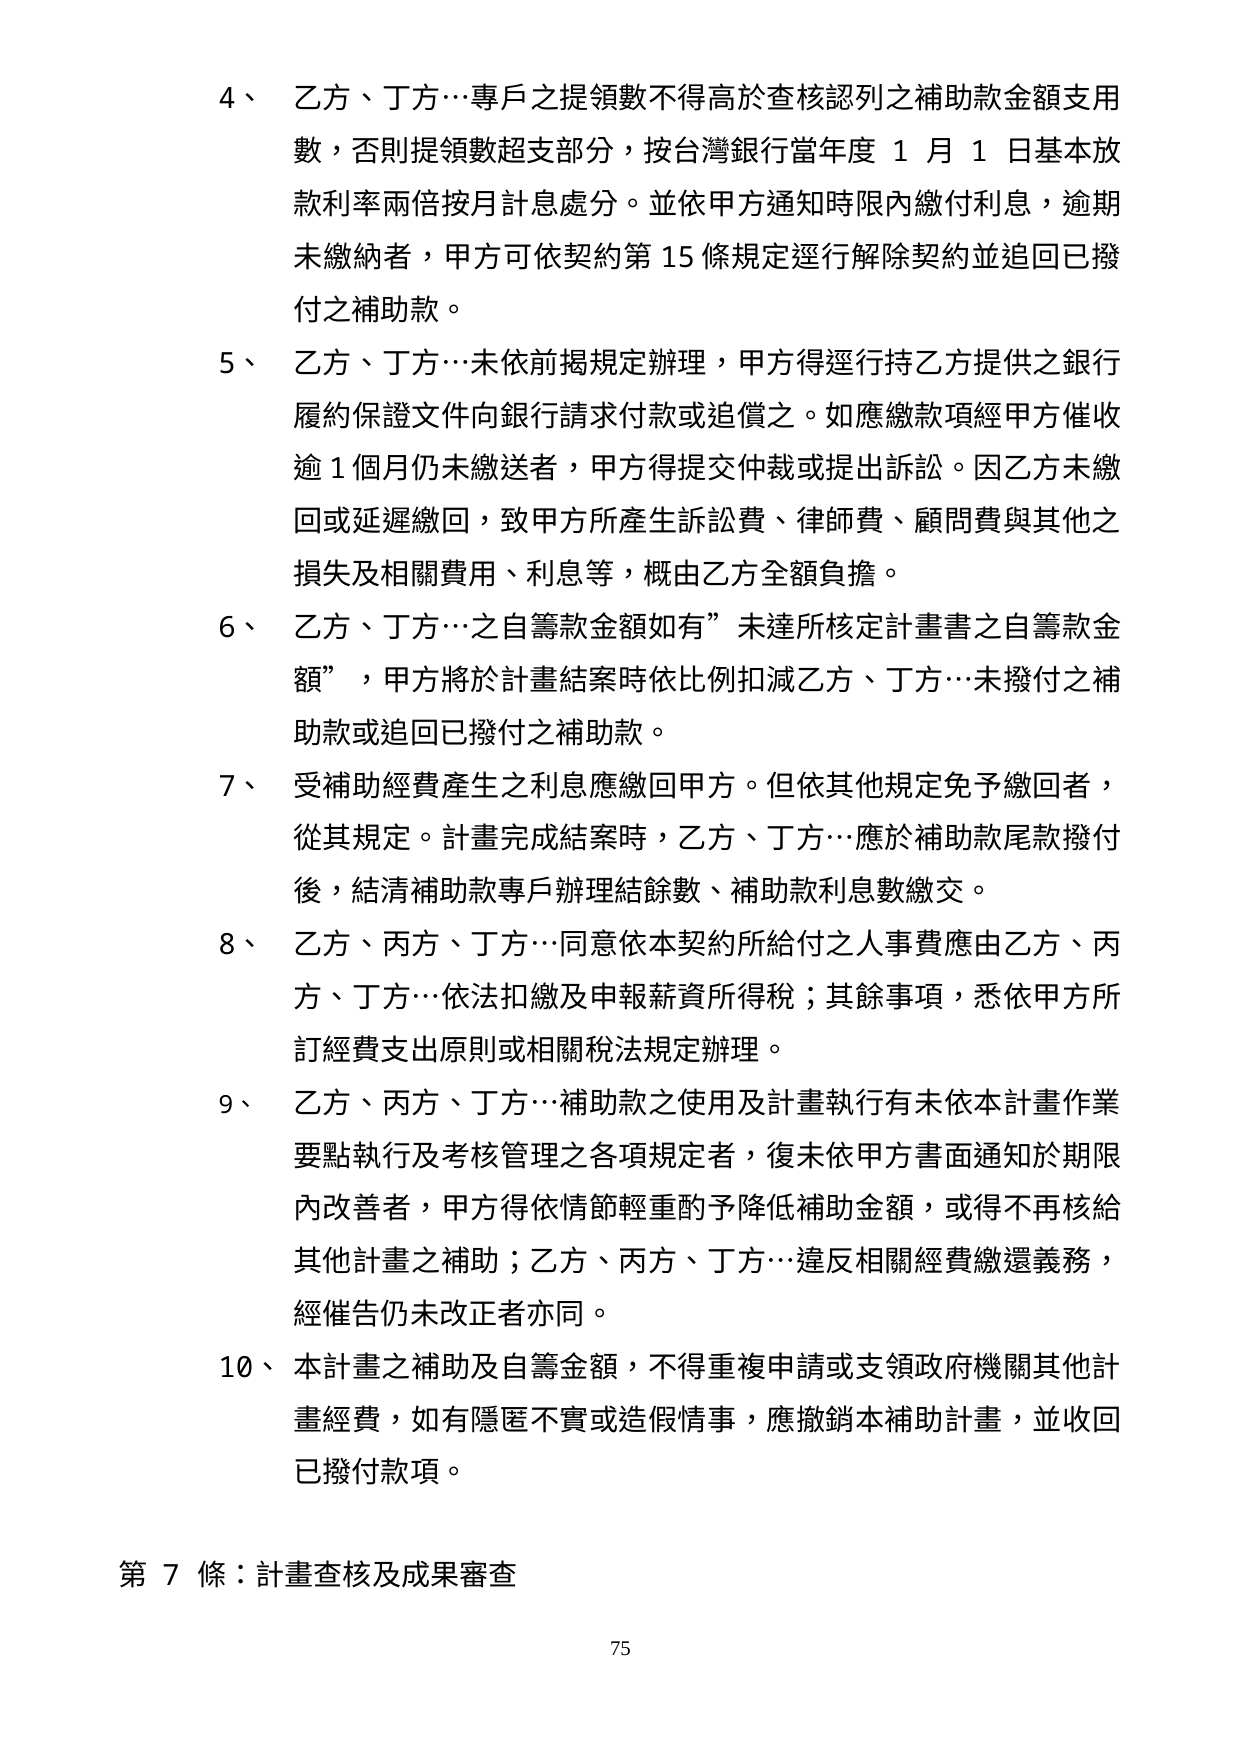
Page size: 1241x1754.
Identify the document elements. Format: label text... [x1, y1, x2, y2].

list 乙方、丁方…專戶之提領數不得高於查核認列之補助款金額支用數，否則提領數超支部分，按台灣銀行當年度 1 月 1 日基本放款利率兩倍按月計息處分。並依甲方通知時限內繳付利息，逾期未繳納者，甲方可依契約第15條規定逕行解除契約並追回已撥付之補助款。 [218, 75, 1122, 329]
text 第 7 條：計畫查核及成果審查 [118, 1551, 1122, 1594]
list 乙方、丁方…未依前揭規定辦理，甲方得逕行持乙方提供之銀行履約保證文件向銀行請求付款或追償之。如應繳款項經甲方催收逾1個月仍未繳送者，甲方得提交仲裁或提出訴訟。因乙方未繳回或延遲繳回，致甲方所產生訴訟費、律師費、顧問費與其他之損失及相關費用、利息等，概由乙方全額負擔。 [218, 339, 1122, 593]
list 本計畫之補助及自籌金額，不得重複申請或支領政府機關其他計畫經費，如有隱匿不實或造假情事，應撤銷本補助計畫，並收回已撥付款項。 [218, 1343, 1122, 1491]
list 受補助經費產生之利息應繳回甲方。但依其他規定免予繳回者，從其規定。計畫完成結案時，乙方、丁方…應於補助款尾款撥付後，結清補助款專戶辦理結餘數、補助款利息數繳交。 [218, 762, 1122, 910]
list 乙方、丙方、丁方…補助款之使用及計畫執行有未依本計畫作業要點執行及考核管理之各項規定者，復未依甲方書面通知於期限內改善者，甲方得依情節輕重酌予降低補助金額，或得不再核給其他計畫之補助；乙方、丙方、丁方…違反相關經費繳還義務，經催告仍未改正者亦同。 [218, 1079, 1122, 1333]
list 乙方、丙方、丁方…同意依本契約所給付之人事費應由乙方、丙方、丁方…依法扣繳及申報薪資所得稅；其餘事項，悉依甲方所訂經費支出原則或相關稅法規定辦理。 [218, 921, 1122, 1069]
list 乙方、丁方…之自籌款金額如有”未達所核定計畫書之自籌款金額”，甲方將於計畫結案時依比例扣減乙方、丁方…未撥付之補助款或追回已撥付之補助款。 [218, 604, 1122, 752]
